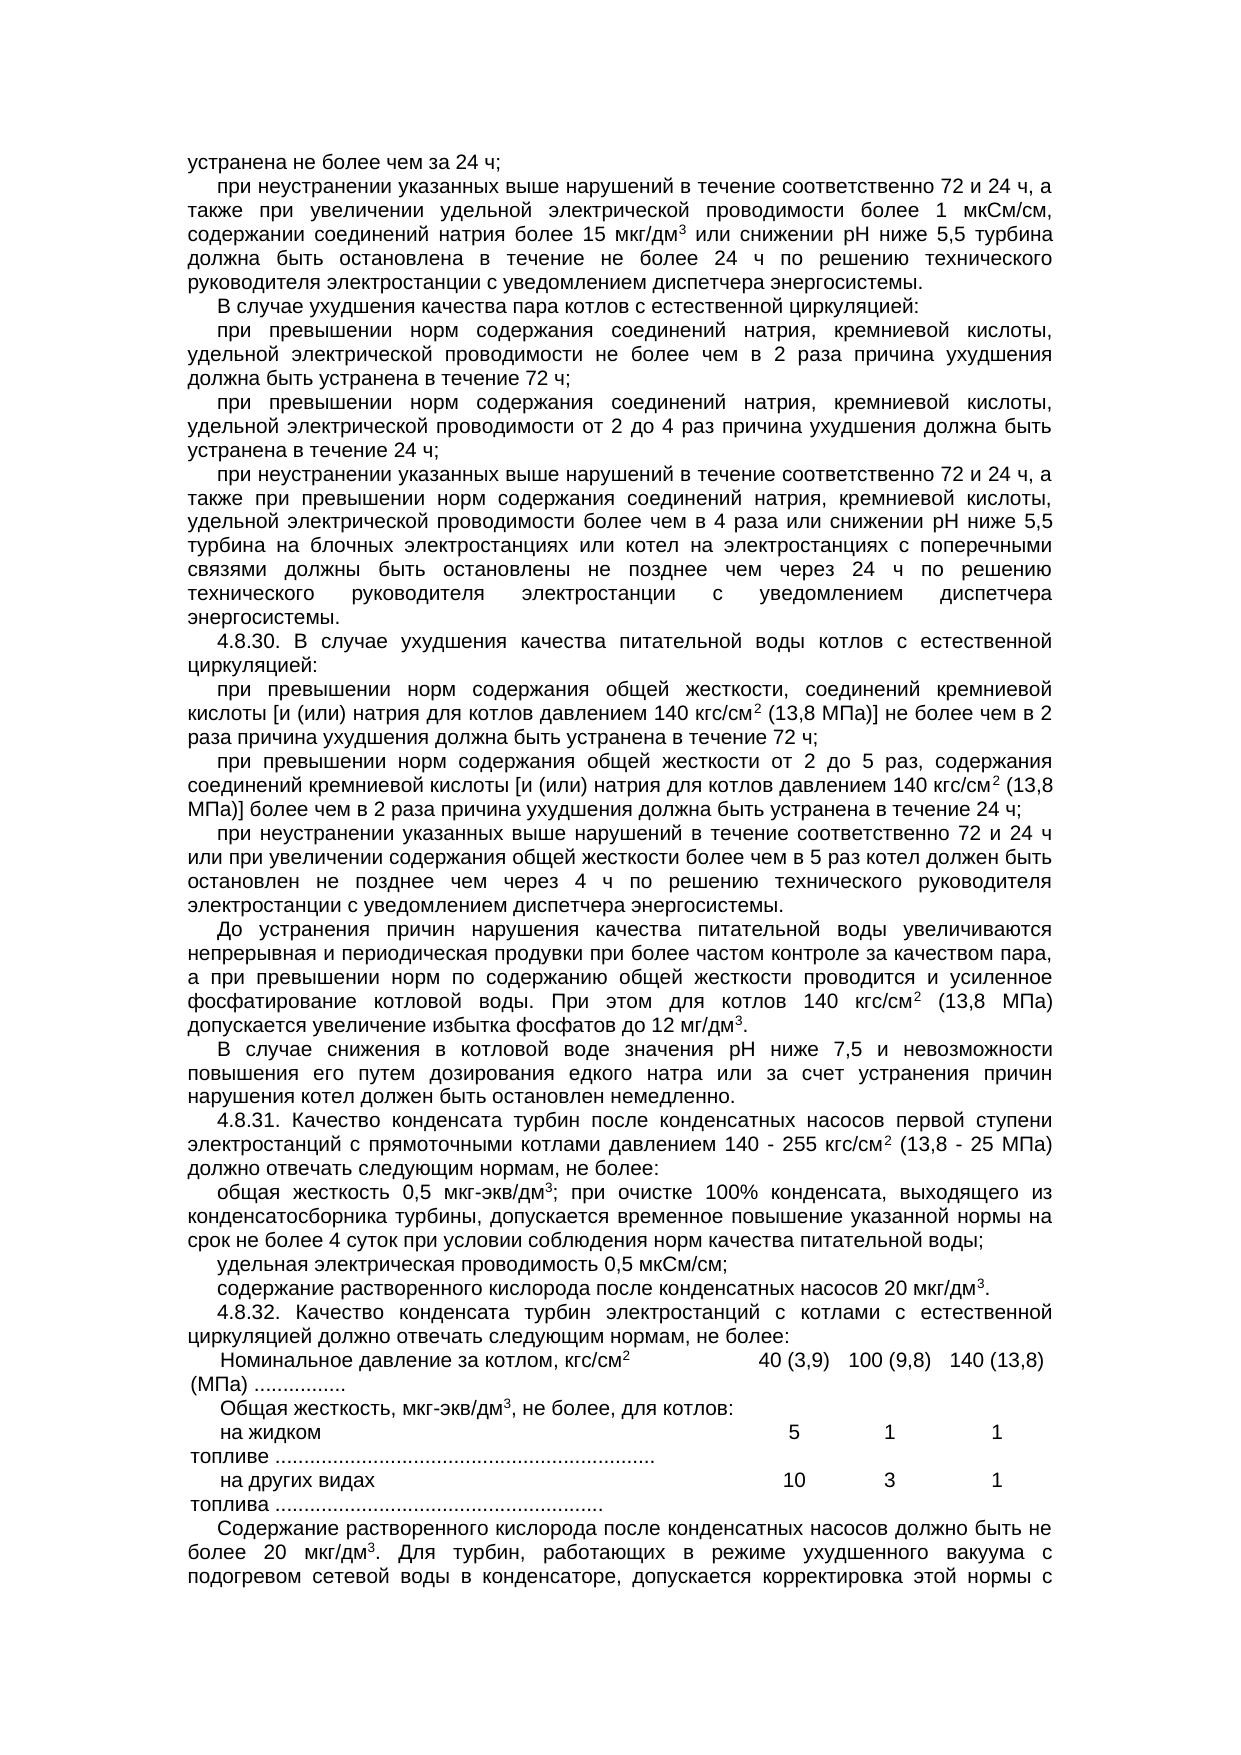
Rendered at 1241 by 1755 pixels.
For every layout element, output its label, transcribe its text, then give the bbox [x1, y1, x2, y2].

text при превышении норм содержания общей жесткости, соединений кремниевой кислоты [и (или) натрия для котлов давлением 140 кгс/см2 (13,8 МПа)] не более чем в 2 раза причина ухудшения должна быть устранена в течение 72 ч; [187, 677, 1053, 749]
text 4.8.32. Качество конденсата турбин электростанций с котлами с естественной циркуляцией должно отвечать следующим нормам, не более: [187, 1300, 1053, 1348]
text 4.8.31. Качество конденсата турбин после конденсатных насосов первой ступени электростанций с прямоточными котлами давлением 140 - 255 кгс/см2 (13,8 - 25 МПа) должно отвечать следующим нормам, не более: [187, 1108, 1053, 1180]
text при превышении норм содержания общей жесткости от 2 до 5 раз, содержания соединений кремниевой кислоты [и (или) натрия для котлов давлением 140 кгс/см2 (13,8 МПа)] более чем в 2 раза причина ухудшения должна быть устранена в течение 24 ч; [187, 749, 1053, 821]
table_cell 1 [940, 1468, 1053, 1516]
text при неустранении указанных выше нарушений в течение соответственно 72 и 24 ч, а также при увеличении удельной электрической проводимости более 1 мкСм/см, содержании соединений натрия более 15 мкг/дм3 или снижении pH ниже 5,5 турбина должна быть остановлена в течение не более 24 ч по решению технического руководителя электростанции с уведомлением диспетчера энергосистемы. [187, 174, 1053, 294]
text содержание растворенного кислорода после конденсатных насосов 20 мкг/дм3. [187, 1276, 1053, 1300]
table_cell на других видах топлива ......................................................... [187, 1468, 749, 1516]
table_cell 5 [749, 1420, 839, 1468]
table_cell 3 [839, 1468, 940, 1516]
table_cell 1 [839, 1420, 940, 1468]
table_cell 10 [749, 1468, 839, 1516]
text До устранения причин нарушения качества питательной воды увеличиваются непрерывная и периодическая продувки при более частом контроле за качеством пара, а при превышении норм по содержанию общей жесткости проводится и усиленное фосфатирование котловой воды. При этом для котлов 140 кгс/см2 (13,8 МПа) допускается увеличение избытка фосфатов до 12 мг/дм3. [187, 917, 1053, 1036]
table_cell 1 [940, 1420, 1053, 1468]
text при превышении норм содержания соединений натрия, кремниевой кислоты, удельной электрической проводимости от 2 до 4 раз причина ухудшения должна быть устранена в течение 24 ч; [187, 389, 1053, 461]
table_cell Общая жесткость, мкг-экв/дм3, не более, для котлов: [187, 1396, 749, 1420]
table_header 140 (13,8) [940, 1348, 1053, 1396]
table_cell [940, 1396, 1053, 1420]
table_cell [749, 1396, 839, 1420]
text удельная электрическая проводимость 0,5 мкСм/см; [187, 1252, 1053, 1276]
text Содержание растворенного кислорода после конденсатных насосов должно быть не более 20 мкг/дм3. Для турбин, работающих в режиме ухудшенного вакуума с подогревом сетевой воды в конденсаторе, допускается корректировка этой нормы с [187, 1516, 1053, 1587]
text при неустранении указанных выше нарушений в течение соответственно 72 и 24 ч или при увеличении содержания общей жесткости более чем в 5 раз котел должен быть остановлен не позднее чем через 4 ч по решению технического руководителя электростанции с уведомлением диспетчера энергосистемы. [187, 821, 1053, 917]
table_header 100 (9,8) [839, 1348, 940, 1396]
text общая жесткость 0,5 мкг-экв/дм3; при очистке 100% конденсата, выходящего из конденсатосборника турбины, допускается временное повышение указанной нормы на срок не более 4 суток при условии соблюдения норм качества питательной воды; [187, 1180, 1053, 1252]
text при превышении норм содержания соединений натрия, кремниевой кислоты, удельной электрической проводимости не более чем в 2 раза причина ухудшения должна быть устранена в течение 72 ч; [187, 318, 1053, 389]
table_cell на жидком топливе .................................................................. [187, 1420, 749, 1468]
text 4.8.30. В случае ухудшения качества питательной воды котлов с естественной циркуляцией: [187, 629, 1053, 677]
table_cell [839, 1396, 940, 1420]
table_header Номинальное давление за котлом, кгс/см2 (МПа) ................ [187, 1348, 749, 1396]
text устранена не более чем за 24 ч; [187, 150, 1053, 174]
table_header 40 (3,9) [749, 1348, 839, 1396]
text В случае ухудшения качества пара котлов с естественной циркуляцией: [187, 294, 1053, 318]
text при неустранении указанных выше нарушений в течение соответственно 72 и 24 ч, а также при превышении норм содержания соединений натрия, кремниевой кислоты, удельной электрической проводимости более чем в 4 раза или снижении pH ниже 5,5 турбина на блочных электростанциях или котел на электростанциях с поперечными связями должны быть остановлены не позднее чем через 24 ч по решению технического руководителя электростанции с уведомлением диспетчера энергосистемы. [187, 461, 1053, 629]
text В случае снижения в котловой воде значения pH ниже 7,5 и невозможности повышения его путем дозирования едкого натра или за счет устранения причин нарушения котел должен быть остановлен немедленно. [187, 1036, 1053, 1108]
